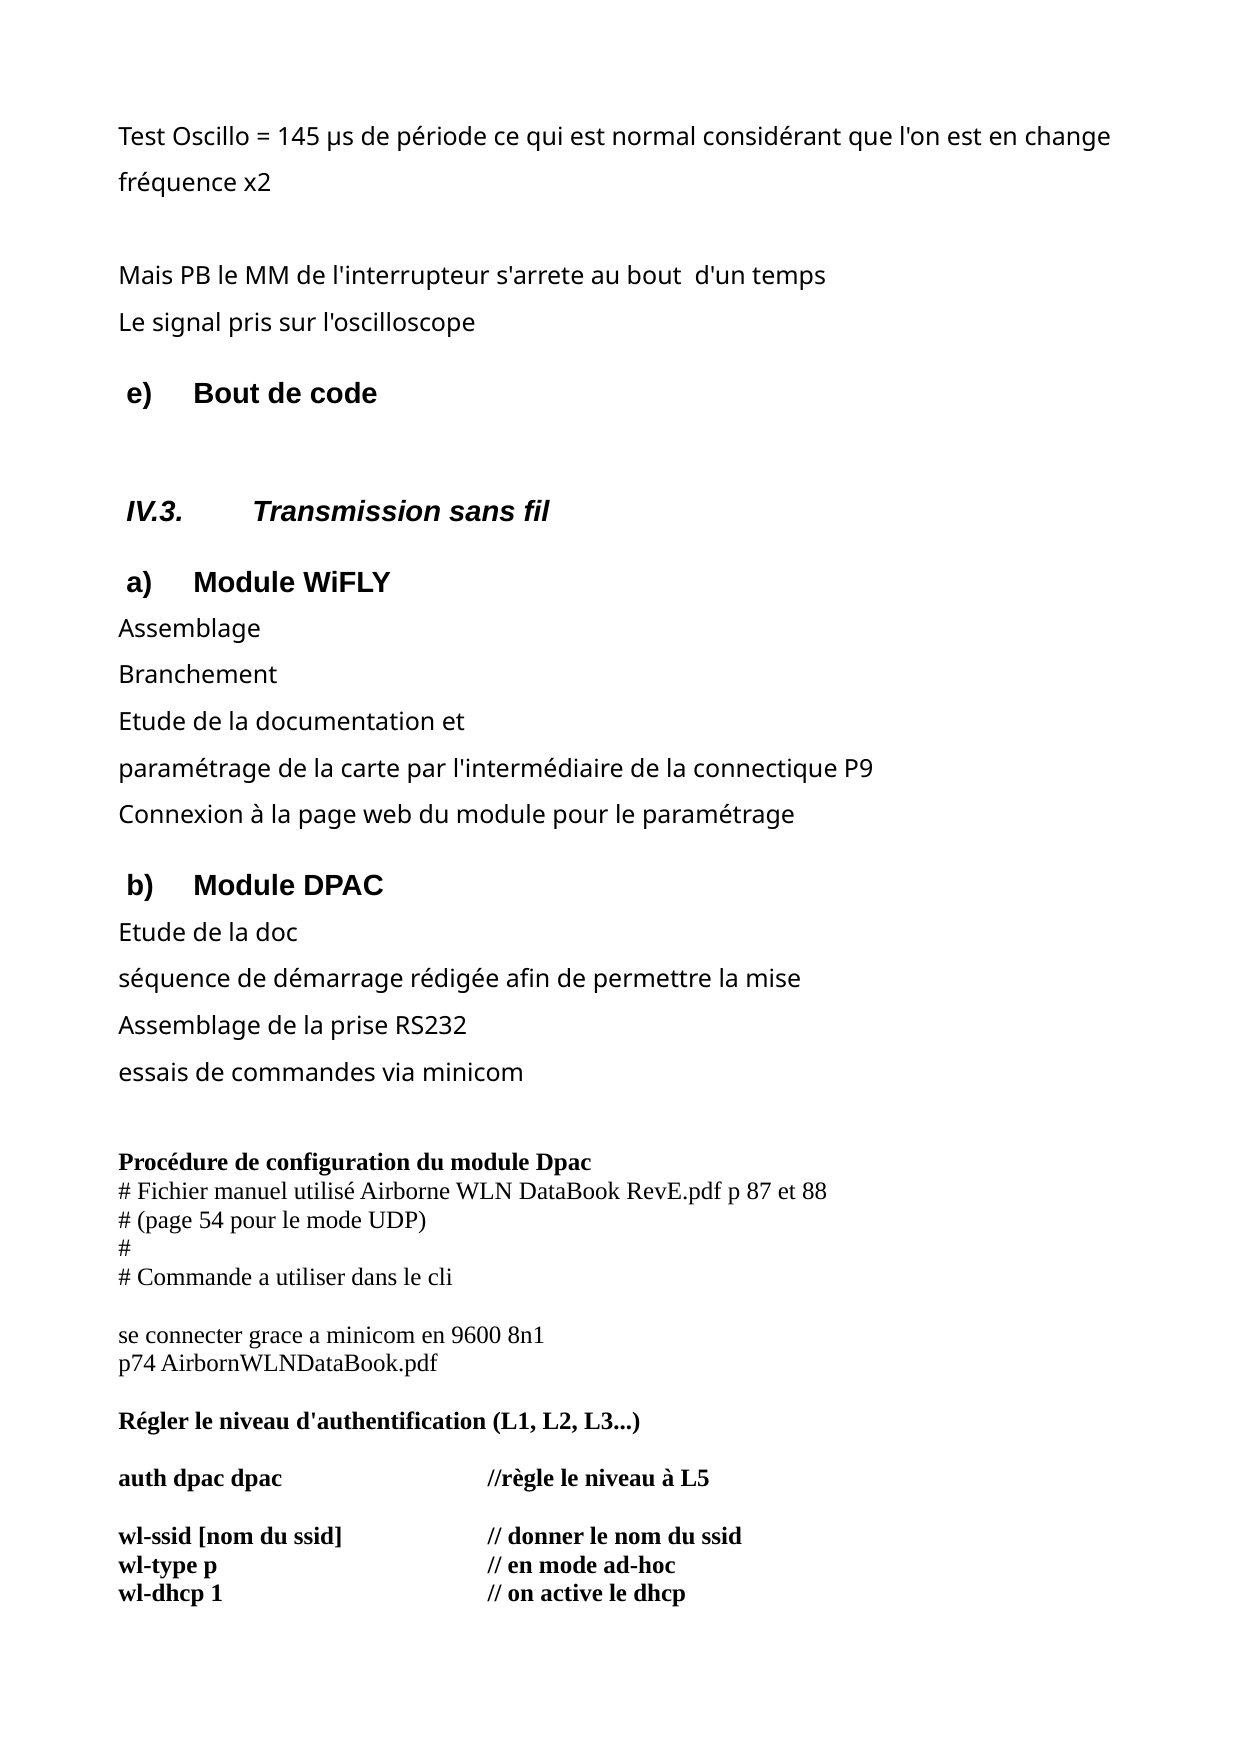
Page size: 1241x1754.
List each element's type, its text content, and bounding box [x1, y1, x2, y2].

text Etude de la documentation et [118, 704, 1122, 738]
text fréquence x2 [118, 165, 1122, 199]
text Mais PB le MM de l'interrupteur s'arrete au bout d'un temps [118, 258, 1122, 292]
text # Commande a utiliser dans le cli [118, 1262, 1122, 1291]
text se connecter grace a minicom en 9600 8n1 [118, 1320, 1122, 1348]
text # (page 54 pour le mode UDP) [118, 1205, 1122, 1233]
text p74 AirbornWLNDataBook.pdf [118, 1348, 1122, 1377]
text # [118, 1233, 1122, 1262]
text wl-dhcp 1 // on active le dhcp [118, 1578, 1122, 1607]
text Etude de la doc [118, 914, 1122, 948]
text essais de commandes via minicom [118, 1054, 1122, 1088]
text auth dpac dpac //règle le niveau à L5 [118, 1463, 1122, 1492]
subtitle Bout de code [118, 376, 1122, 409]
text séquence de démarrage rédigée afin de permettre la mise [118, 961, 1122, 995]
text Branchement [118, 657, 1122, 691]
text Test Oscillo = 145 µs de période ce qui est normal considérant que l'on est en change [118, 118, 1122, 152]
text wl-ssid [nom du ssid] // donner le nom du ssid [118, 1521, 1122, 1550]
text Connexion à la page web du module pour le paramétrage [118, 797, 1122, 831]
text paramétrage de la carte par l'intermédiaire de la connectique P9 [118, 750, 1122, 784]
text Assemblage de la prise RS232 [118, 1008, 1122, 1042]
subtitle Transmission sans fil [118, 493, 1122, 527]
text Assemblage [118, 611, 1122, 645]
text Régler le niveau d'authentification (L1, L2, L3...) [118, 1406, 1122, 1435]
text wl-type p // en mode ad-hoc [118, 1550, 1122, 1578]
text Procédure de configuration du module Dpac [118, 1147, 1122, 1176]
subtitle Module DPAC [118, 868, 1122, 902]
subtitle Module WiFLY [118, 564, 1122, 598]
text # Fichier manuel utilisé Airborne WLN DataBook RevE.pdf p 87 et 88 [118, 1176, 1122, 1205]
text Le signal pris sur l'oscilloscope [118, 304, 1122, 338]
